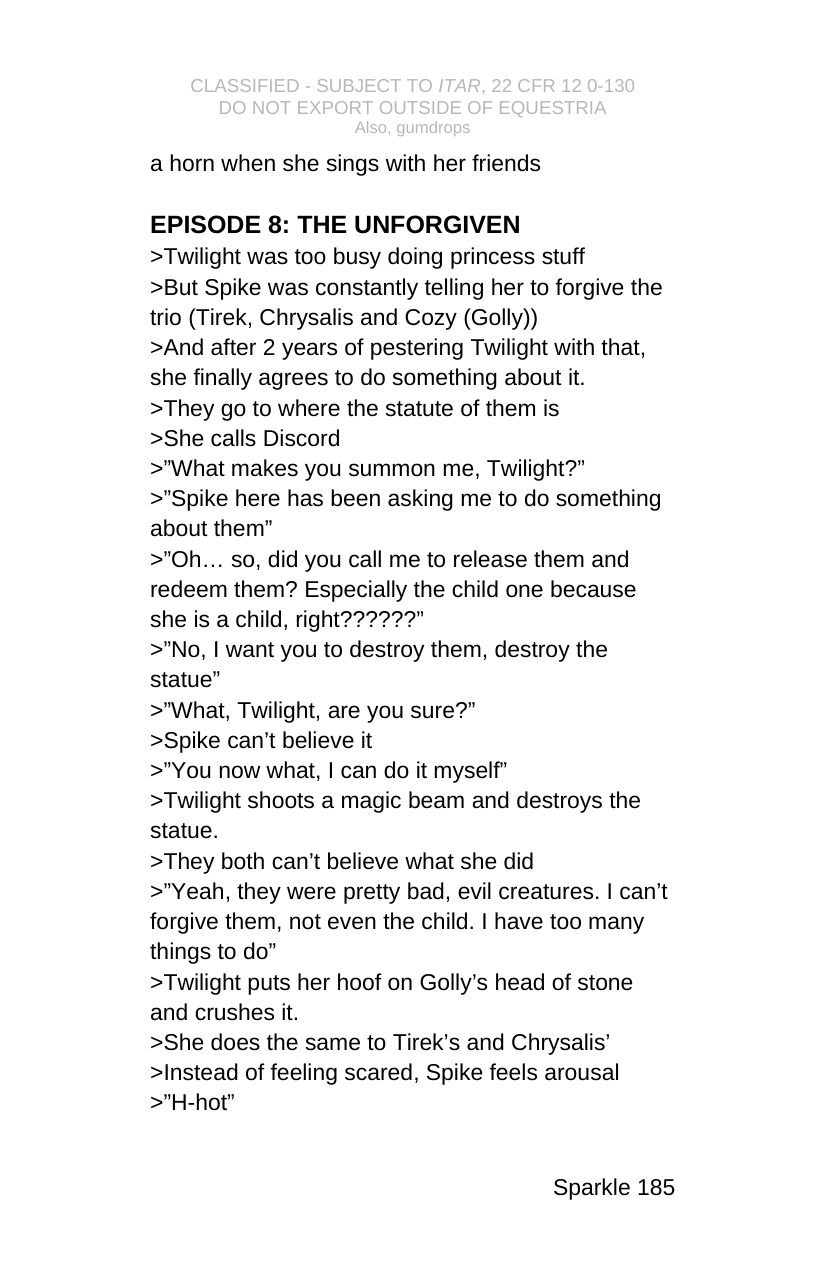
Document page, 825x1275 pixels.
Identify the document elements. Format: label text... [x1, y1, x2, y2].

text a horn when she sings with her friends [150, 150, 675, 176]
text >Twilight shoots a magic beam and destroys the statue. [150, 787, 675, 844]
text >Twilight puts her hoof on Golly’s head of stone and crushes it. [150, 968, 675, 1025]
text >”What makes you summon me, Twilight?” [150, 455, 675, 481]
text >”Yeah, they were pretty bad, evil creatures. I can’t forgive them, not even the child. I have too many things to do” [150, 878, 675, 964]
text EPISODE 8: THE UNFORGIVEN [150, 210, 675, 239]
text >She does the same to Tirek’s and Chrysalis’ [150, 1029, 675, 1055]
text >Twilight was too busy doing princess stuff [150, 243, 675, 270]
text >”What, Twilight, are you sure?” [150, 697, 675, 723]
text >Spike can’t believe it [150, 727, 675, 753]
text >But Spike was constantly telling her to forgive the trio (Tirek, Chrysalis and Cozy (Golly)) [150, 274, 675, 330]
text >”Oh… so, did you call me to release them and redeem them? Especially the child one because she is a child, right??????” [150, 546, 675, 632]
text >”You now what, I can do it myself” [150, 757, 675, 783]
text >”Spike here has been asking me to do something about them” [150, 485, 675, 542]
text >They go to where the statute of them is [150, 394, 675, 421]
text >”H-hot” [150, 1089, 675, 1116]
text >She calls Discord [150, 425, 675, 451]
text >And after 2 years of pestering Twilight with that, she finally agrees to do something about it. [150, 334, 675, 391]
text >They both can’t believe what she did [150, 848, 675, 874]
text >”No, I want you to destroy them, destroy the statue” [150, 636, 675, 693]
text >Instead of feeling scared, Spike feels arousal [150, 1059, 675, 1085]
